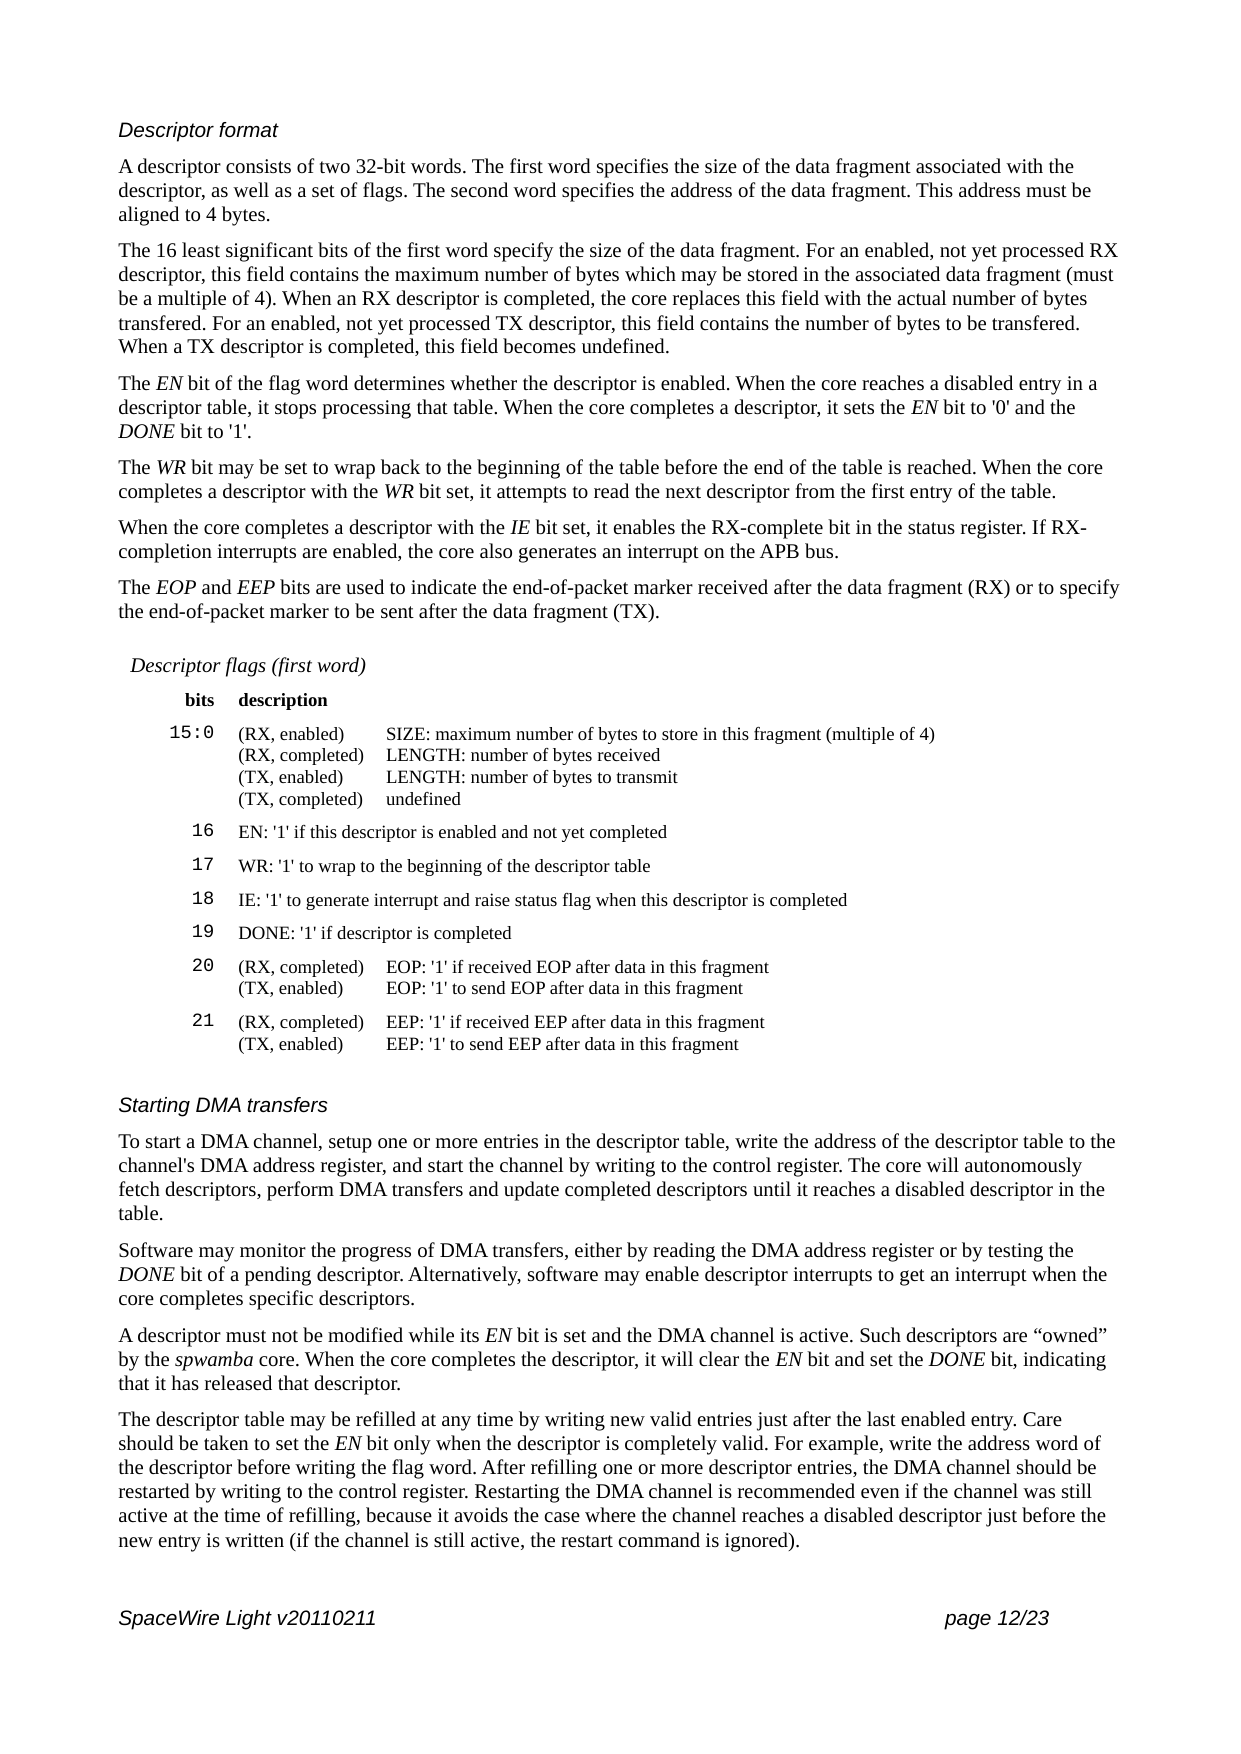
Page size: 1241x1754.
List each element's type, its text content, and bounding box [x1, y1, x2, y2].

text A descriptor must not be modified while its EN bit is set and the DMA channel is active. Such descriptors are “owned” by the spwamba core. When the core completes the descriptor, it will clear the EN bit and set the DONE bit, indicating that it has released that descriptor. [118, 1322, 1122, 1395]
text The WR bit may be set to wrap back to the beginning of the table before the end of the table is reached. When the core completes a descriptor with the WR bit set, it attempts to read the next descriptor from the first entry of the table. [118, 455, 1122, 503]
table_header Descriptor flags (first word) [118, 647, 988, 683]
table_cell 16 [118, 815, 226, 849]
table_cell EN: '1' if this descriptor is enabled and not yet completed [226, 815, 988, 849]
subtitle Descriptor format [118, 118, 1122, 142]
text The 16 least significant bits of the first word specify the size of the data fragment. For an enabled, not yet processed RX descriptor, this field contains the maximum number of bytes which may be stored in the associated data fragment (must be a multiple of 4). When an RX descriptor is completed, the core replaces this field with the actual number of bytes transfered. For an enabled, not yet processed TX descriptor, this field contains the number of bytes to be transfered. When a TX descriptor is completed, this field becomes undefined. [118, 238, 1122, 358]
text When the core completes a descriptor with the IE bit set, it enables the RX-complete bit in the status register. If RX-completion interrupts are enabled, the core also generates an interrupt on the APB bus. [118, 515, 1122, 563]
table_cell 21 [118, 1005, 226, 1060]
table_cell DONE: '1' if descriptor is completed [226, 916, 988, 950]
table_cell (RX, completed) EOP: '1' if received EOP after data in this fragment (TX, enabled) EOP: '1' to send EOP after data in this fragment [226, 950, 988, 1005]
table_cell bits [118, 683, 226, 717]
text The EN bit of the flag word determines whether the descriptor is enabled. When the core reaches a disabled entry in a descriptor table, it stops processing that table. When the core completes a descriptor, it sets the EN bit to '0' and the DONE bit to '1'. [118, 371, 1122, 443]
table_cell WR: '1' to wrap to the beginning of the descriptor table [226, 849, 988, 882]
table_cell 17 [118, 849, 226, 882]
table_cell 20 [118, 950, 226, 1005]
text To start a DMA channel, setup one or more entries in the descriptor table, write the address of the descriptor table to the channel's DMA address register, and start the channel by writing to the control register. The core will autonomously fetch descriptors, perform DMA transfers and update completed descriptors until it reaches a disabled descriptor in the table. [118, 1129, 1122, 1225]
text The descriptor table may be refilled at any time by writing new valid entries just after the last enabled entry. Care should be taken to set the EN bit only when the descriptor is completely valid. For example, write the address word of the descriptor before writing the flag word. After refilling one or more descriptor entries, the DMA channel should be restarted by writing to the control register. Restarting the DMA channel is recommended even if the channel was still active at the time of refilling, because it avoids the case where the channel reaches a disabled descriptor just before the new entry is written (if the channel is still active, the restart command is ignored). [118, 1407, 1122, 1552]
table_cell 15:0 [118, 717, 226, 815]
table_cell 18 [118, 883, 226, 916]
table_cell (RX, completed) EEP: '1' if received EEP after data in this fragment (TX, enabled) EEP: '1' to send EEP after data in this fragment [226, 1005, 988, 1060]
table_cell 19 [118, 916, 226, 950]
text A descriptor consists of two 32-bit words. The first word specifies the size of the data fragment associated with the descriptor, as well as a set of flags. The second word specifies the address of the data fragment. This address must be aligned to 4 bytes. [118, 154, 1122, 226]
table_cell IE: '1' to generate interrupt and raise status flag when this descriptor is completed [226, 883, 988, 916]
table_cell (RX, enabled) SIZE: maximum number of bytes to store in this fragment (multiple of 4) (RX, completed) LENGTH: number of bytes received (TX, enabled) LENGTH: number of bytes to transmit (TX, completed) undefined [226, 717, 988, 815]
text The EOP and EEP bits are used to indicate the end-of-packet marker received after the data fragment (RX) or to specify the end-of-packet marker to be sent after the data fragment (TX). [118, 575, 1122, 623]
text Software may monitor the progress of DMA transfers, either by reading the DMA address register or by testing the DONE bit of a pending descriptor. Alternatively, software may enable descriptor interrupts to get an interrupt when the core completes specific descriptors. [118, 1238, 1122, 1310]
subtitle Starting DMA transfers [118, 1093, 1122, 1117]
table_cell description [226, 683, 988, 717]
